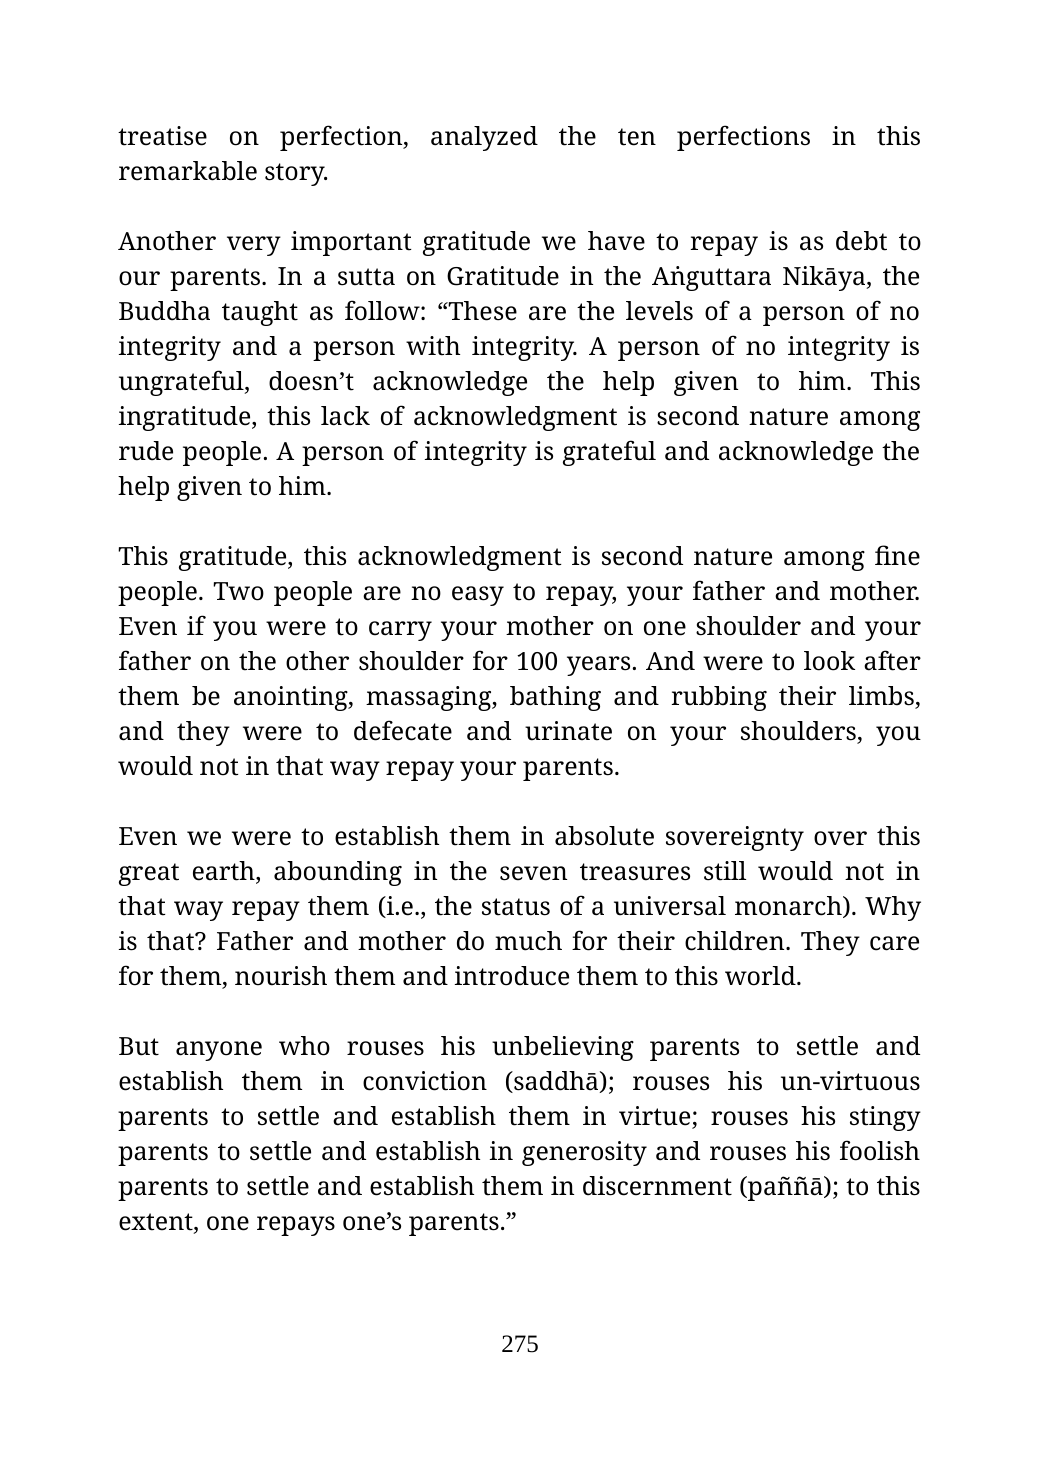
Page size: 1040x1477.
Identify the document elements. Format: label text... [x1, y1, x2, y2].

text treatise on perfection, analyzed the ten perfections in this remarkable story. Another very important gratitude we have to repay is as debt to our parents. In a sutta on Gratitude in the Aṅguttara Nikāya, the Buddha taught as follow: “These are the levels of a person of no integrity and a person with integrity. A person of no integrity is ungrateful, doesn’t acknowledge the help given to him. This ingratitude, this lack of acknowledgment is second nature among rude people. A person of integrity is grateful and acknowledge the help given to him. This gratitude, this acknowledgment is second nature among fine people. Two people are no easy to repay, your father and mother. Even if you were to carry your mother on one shoulder and your father on the other shoulder for 100 years. And were to look after them be anointing, massaging, bathing and rubbing their limbs, and they were to defecate and urinate on your shoulders, you would not in that way repay your parents. Even we were to establish them in absolute sovereignty over this great earth, abounding in the seven treasures still would not in that way repay them (i.e., the status of a universal monarch). Why is that? Father and mother do much for their children. They care for them, nourish them and introduce them to this world. But anyone who rouses his unbelieving parents to settle and establish them in conviction (saddhā); rouses his un-virtuous parents to settle and establish them in virtue; rouses his stingy parents to settle and establish in generosity and rouses his foolish parents to settle and establish them in discernment (paññā); to this extent, one repays one’s parents.” [118, 118, 922, 1238]
